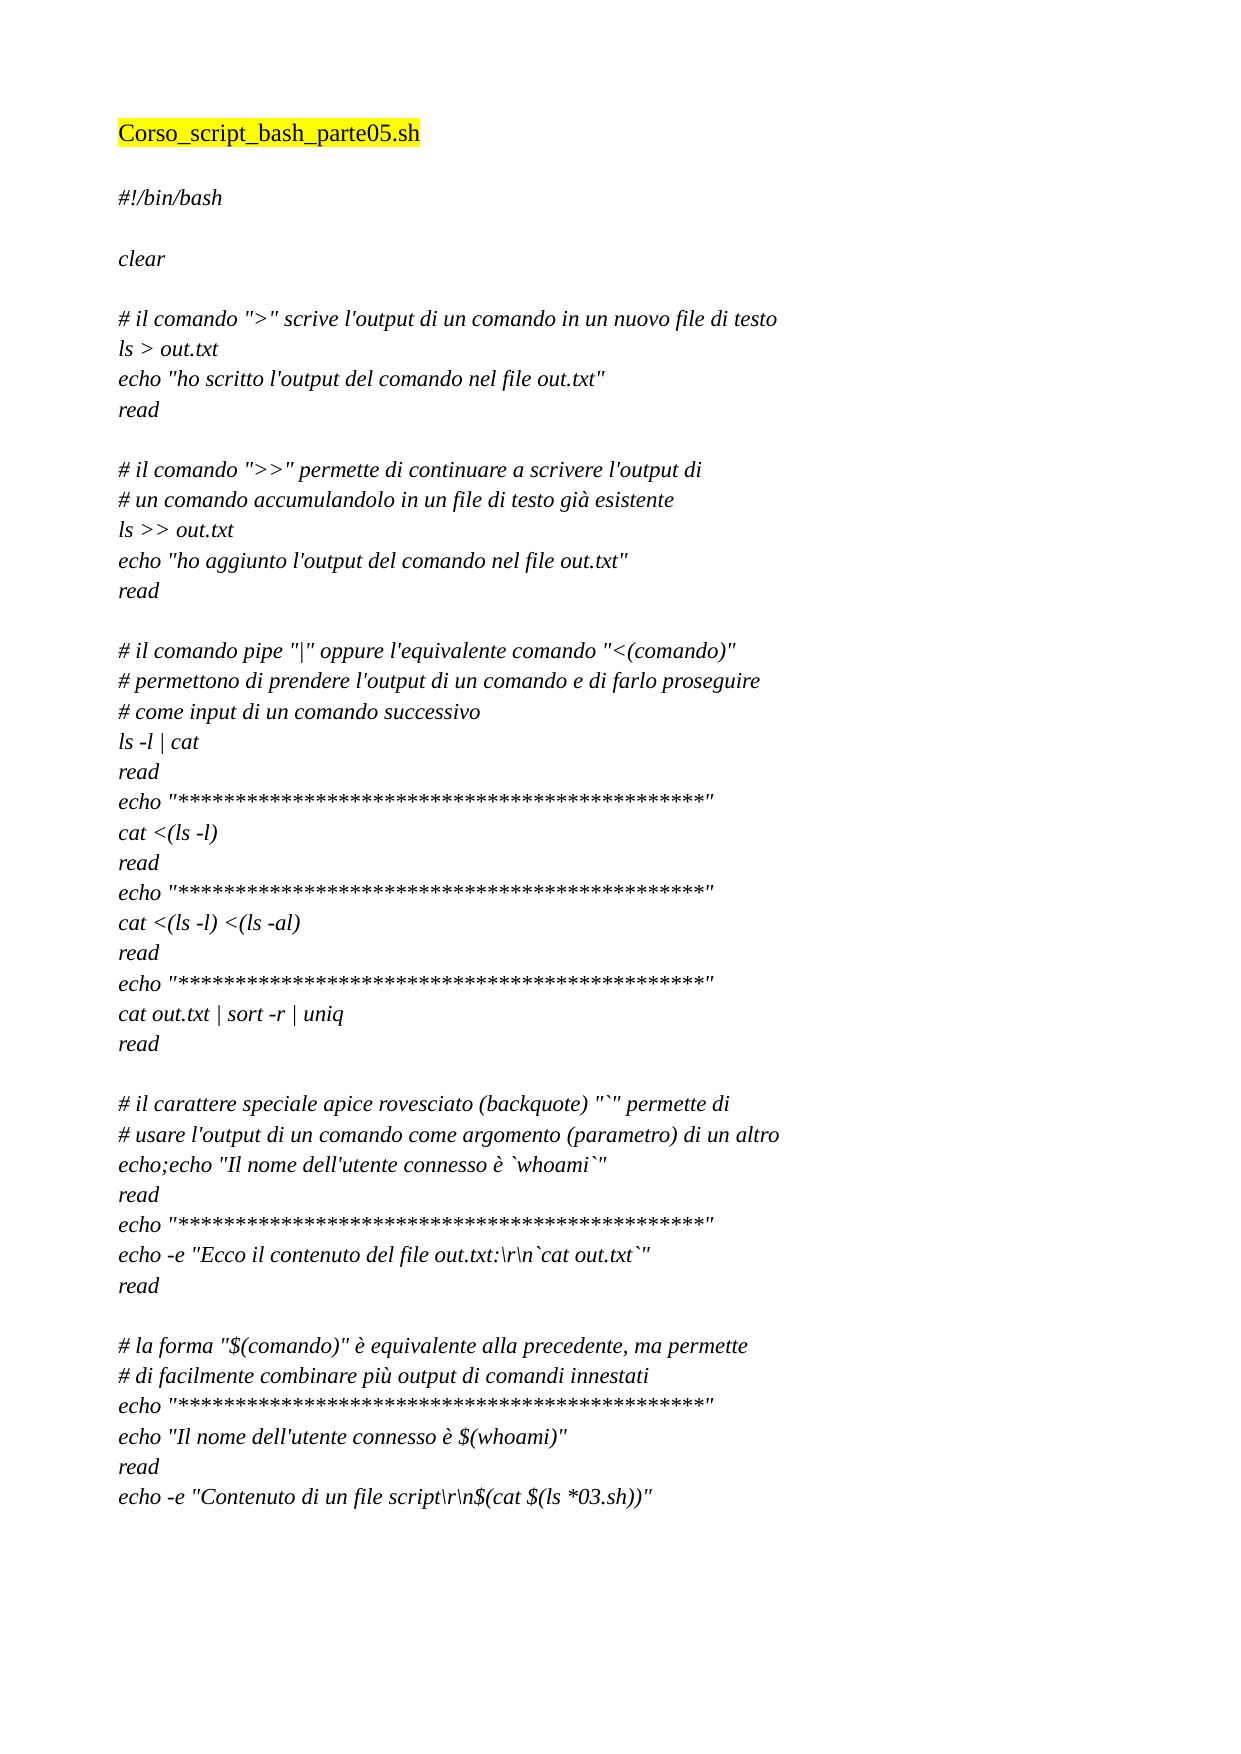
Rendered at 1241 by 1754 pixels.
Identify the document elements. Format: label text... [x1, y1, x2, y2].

text cat <(ls -l) [118, 818, 1122, 845]
text read [118, 849, 1122, 875]
text echo -e "Ecco il contenuto del file out.txt:\r\n`cat out.txt`" [118, 1241, 1122, 1268]
text ls -l | cat [118, 728, 1122, 754]
text echo -e "Contenuto di un file script\r\n$(cat $(ls *03.sh))" [118, 1483, 1122, 1509]
text cat <(ls -l) <(ls -al) [118, 909, 1122, 936]
text echo "**********************************************" [118, 879, 1122, 905]
text read [118, 1453, 1122, 1479]
text read [118, 939, 1122, 966]
text echo "ho aggiunto l'output del comando nel file out.txt" [118, 547, 1122, 573]
text # permettono di prendere l'output di un comando e di farlo proseguire [118, 667, 1122, 694]
text read [118, 758, 1122, 784]
text #!/bin/bash [118, 184, 1122, 211]
text read [118, 1030, 1122, 1056]
text # il comando ">" scrive l'output di un comando in un nuovo file di testo [118, 305, 1122, 331]
text # di facilmente combinare più output di comandi innestati [118, 1362, 1122, 1389]
text Corso_script_bash_parte05.sh [118, 118, 1122, 147]
text echo "**********************************************" [118, 788, 1122, 815]
text # la forma "$(comando)" è equivalente alla precedente, ma permette [118, 1332, 1122, 1358]
text echo "**********************************************" [118, 969, 1122, 996]
text echo "**********************************************" [118, 1392, 1122, 1419]
text read [118, 577, 1122, 603]
text clear [118, 244, 1122, 271]
text # come input di un comando successivo [118, 698, 1122, 724]
text # usare l'output di un comando come argomento (parametro) di un altro [118, 1121, 1122, 1147]
text # il comando pipe "|" oppure l'equivalente comando "<(comando)" [118, 637, 1122, 664]
text echo "Il nome dell'utente connesso è $(whoami)" [118, 1423, 1122, 1449]
text read [118, 1181, 1122, 1207]
text ls > out.txt [118, 335, 1122, 362]
text echo;echo "Il nome dell'utente connesso è `whoami`" [118, 1151, 1122, 1177]
text echo "ho scritto l'output del comando nel file out.txt" [118, 365, 1122, 392]
text ls >> out.txt [118, 516, 1122, 543]
text # il carattere speciale apice rovesciato (backquote) "`" permette di [118, 1090, 1122, 1117]
text read [118, 396, 1122, 422]
text echo "**********************************************" [118, 1211, 1122, 1238]
text # il comando ">>" permette di continuare a scrivere l'output di [118, 456, 1122, 482]
text cat out.txt | sort -r | uniq [118, 1000, 1122, 1026]
text # un comando accumulandolo in un file di testo già esistente [118, 486, 1122, 513]
text read [118, 1272, 1122, 1298]
